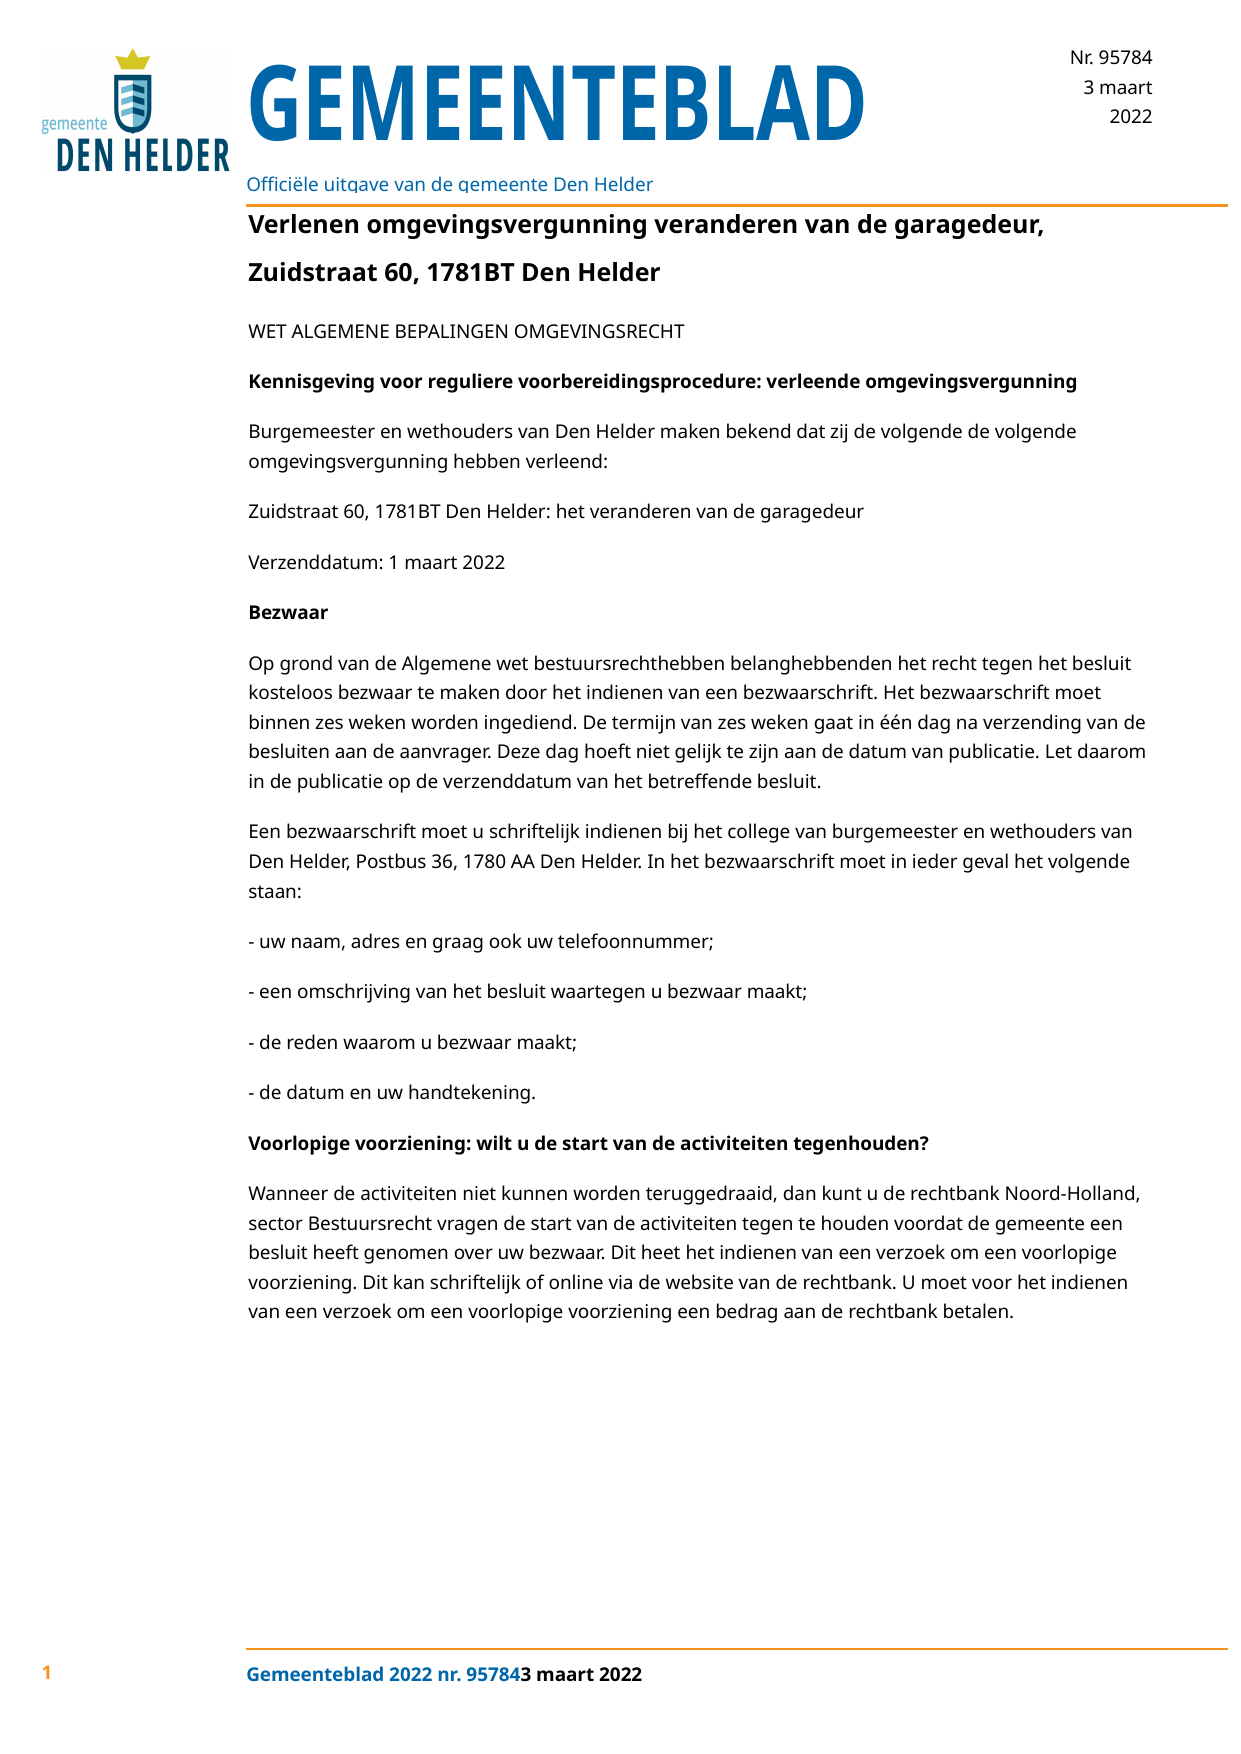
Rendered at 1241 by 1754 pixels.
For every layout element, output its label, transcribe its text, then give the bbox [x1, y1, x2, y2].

text Bezwaar [248, 599, 1152, 625]
text Verzenddatum: 1 maart 2022 [248, 549, 1152, 575]
text Zuidstraat 60, 1781BT Den Helder: het veranderen van de garagedeur [248, 499, 1152, 524]
text Verlenen omgevingsvergunning veranderen van de garagedeur, Zuidstraat 60, 1781BT Den Helder [248, 207, 1152, 288]
text Een bezwaarschrift moet u schriftelijk indienen bij het college van burgemeester en wethouders van Den Helder, Postbus 36, 1780 AA Den Helder. In het bezwaarschrift moet in ieder geval het volgende staan: [248, 819, 1152, 904]
text - de datum en uw handtekening. [248, 1079, 1152, 1105]
picture [130, 157, 135, 172]
text WET ALGEMENE BEPALINGEN OMGEVINGSRECHT [248, 318, 1152, 344]
picture [100, 154, 106, 172]
picture [182, 144, 187, 165]
text Kennisgeving voor reguliere voorbereidingsprocedure: verleende omgevingsvergunning [248, 368, 1152, 394]
text - de reden waarom u bezwaar maakt; [248, 1029, 1152, 1055]
text - uw naam, adres en graag ook uw telefoonnummer; [248, 928, 1152, 954]
text Op grond van de Algemene wet bestuursrechthebben belanghebbenden het recht tegen het besluit kosteloos bezwaar te maken door het indienen van een bezwaarschrift. Het bezwaarschrift moet binnen zes weken worden ingediend. De termijn van zes weken gaat in één dag na verzending van de besluiten aan de aanvrager. Deze dag hoeft niet gelijk te zijn aan de datum van publicatie. Let daarom in de publicatie op de verzenddatum van het betreffende besluit. [248, 650, 1152, 794]
text Wanneer de activiteiten niet kunnen worden teruggedraaid, dan kunt u de rechtbank Noord-Holland, sector Bestuursrecht vragen de start van de activiteiten tegen te houden voordat de gemeente een besluit heeft genomen over uw bezwaar. Dit heet het indienen van een verzoek om een voorlopige voorziening. Dit kan schriftelijk of online via de website van de rechtbank. U moet voor het indienen van een verzoek om een voorlopige voorziening een bedrag aan de rechtbank betalen. [248, 1180, 1152, 1324]
picture [63, 144, 68, 165]
text Voorlopige voorziening: wilt u de start van de activiteiten tegenhouden? [248, 1130, 1152, 1156]
picture [220, 160, 224, 172]
picture [41, 47, 231, 172]
text Burgemeester en wethouders van Den Helder maken bekend dat zij de volgende de volgende omgevingsvergunning hebben verleend: [248, 419, 1152, 474]
text - een omschrijving van het besluit waartegen u bezwaar maakt; [248, 979, 1152, 1004]
